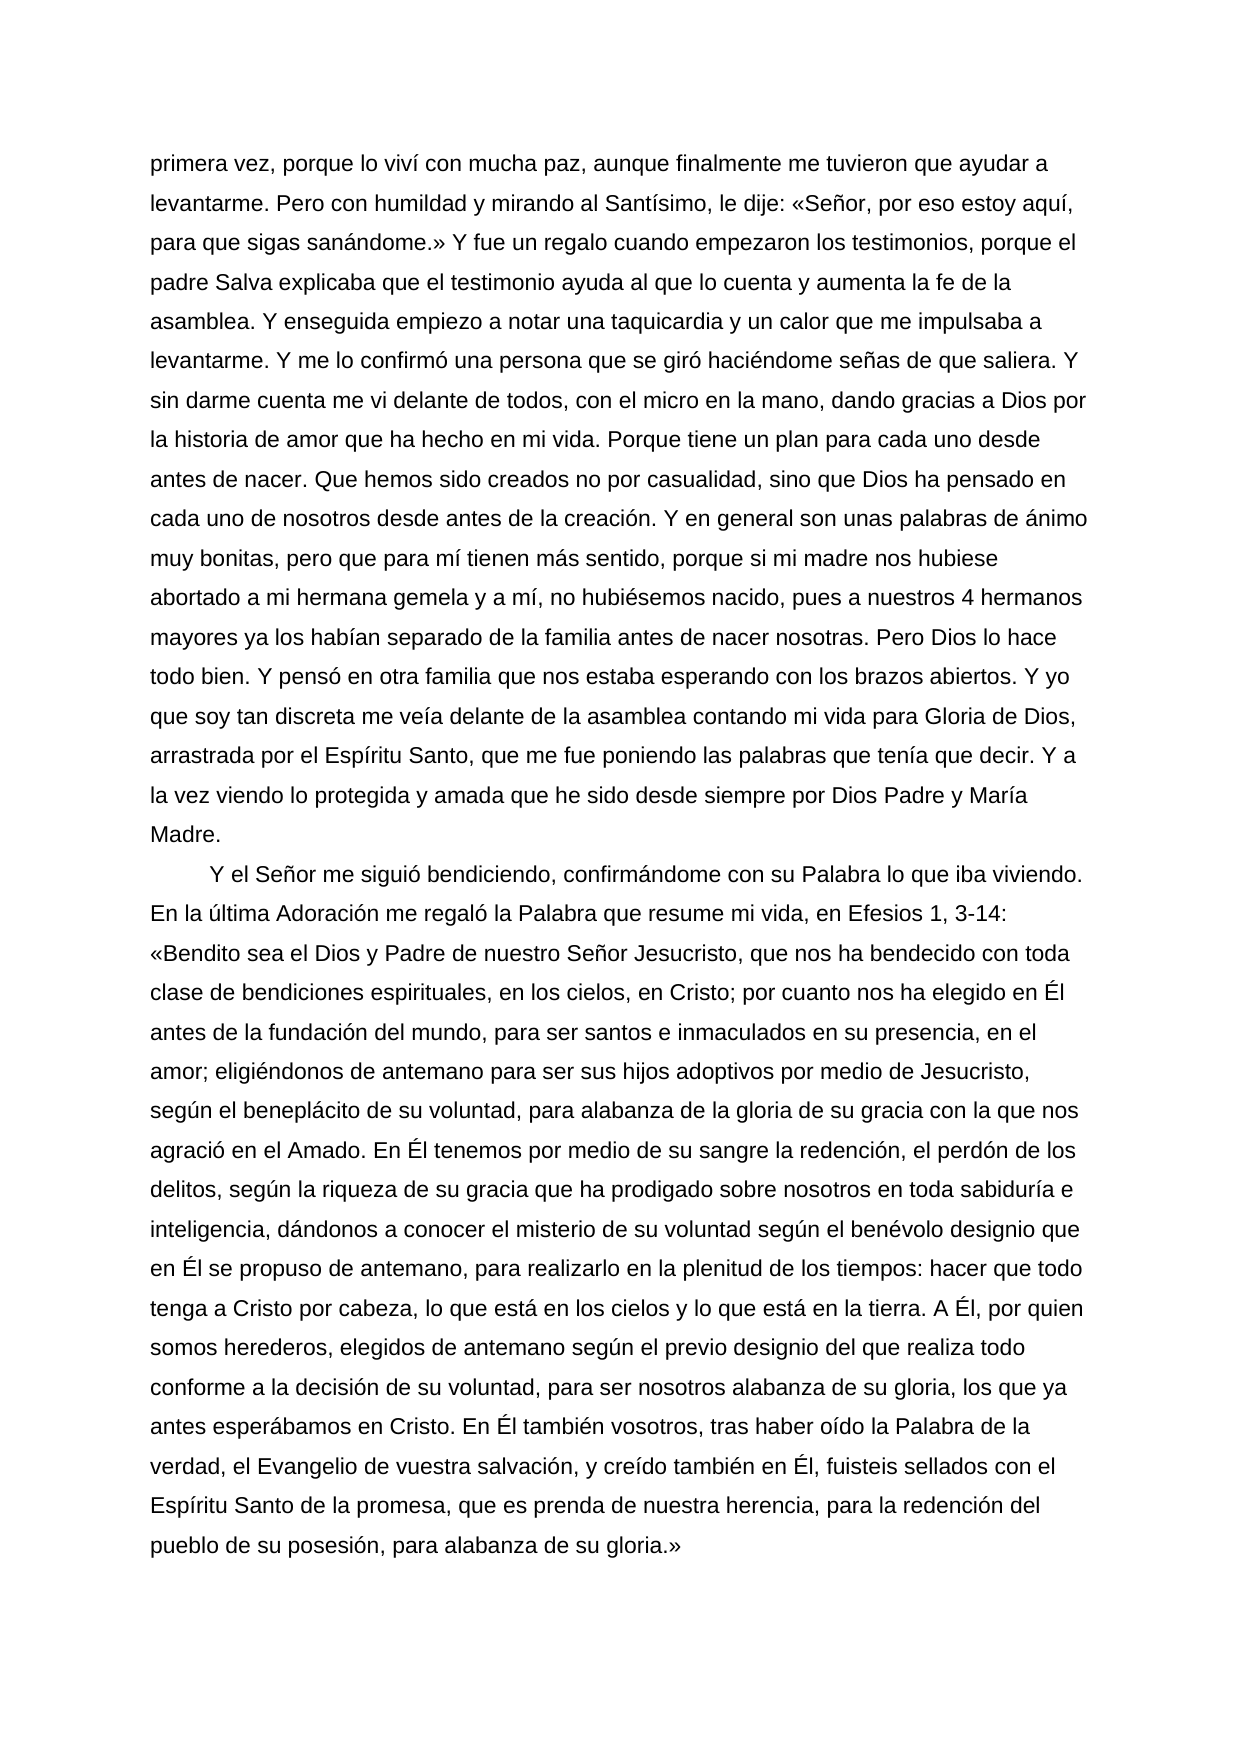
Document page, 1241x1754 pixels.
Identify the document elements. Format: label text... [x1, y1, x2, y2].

text Y el Señor me siguió bendiciendo, confirmándome con su Palabra lo que iba viviendo. En la última Adoración me regaló la Palabra que resume mi vida, en Efesios 1, 3-14: «Bendito sea el Dios y Padre de nuestro Señor Jesucristo, que nos ha bendecido con toda clase de bendiciones espirituales, en los cielos, en Cristo; por cuanto nos ha elegido en Él antes de la fundación del mundo, para ser santos e inmaculados en su presencia, en el amor; eligiéndonos de antemano para ser sus hijos adoptivos por medio de Jesucristo, según el beneplácito de su voluntad, para alabanza de la gloria de su gracia con la que nos agració en el Amado. En Él tenemos por medio de su sangre la redención, el perdón de los delitos, según la riqueza de su gracia que ha prodigado sobre nosotros en toda sabiduría e inteligencia, dándonos a conocer el misterio de su voluntad según el benévolo designio que en Él se propuso de antemano, para realizarlo en la plenitud de los tiempos: hacer que todo tenga a Cristo por cabeza, lo que está en los cielos y lo que está en la tierra. A Él, por quien somos herederos, elegidos de antemano según el previo designio del que realiza todo conforme a la decisión de su voluntad, para ser nosotros alabanza de su gloria, los que ya antes esperábamos en Cristo. En Él también vosotros, tras haber oído la Palabra de la verdad, el Evangelio de vuestra salvación, y creído también en Él, fuisteis sellados con el Espíritu Santo de la promesa, que es prenda de nuestra herencia, para la redención del pueblo de su posesión, para alabanza de su gloria.» [150, 861, 1090, 1558]
text primera vez, porque lo viví con mucha paz, aunque finalmente me tuvieron que ayudar a levantarme. Pero con humildad y mirando al Santísimo, le dije: «Señor, por eso estoy aquí, para que sigas sanándome.» Y fue un regalo cuando empezaron los testimonios, porque el padre Salva explicaba que el testimonio ayuda al que lo cuenta y aumenta la fe de la asamblea. Y enseguida empiezo a notar una taquicardia y un calor que me impulsaba a levantarme. Y me lo confirmó una persona que se giró haciéndome señas de que saliera. Y sin darme cuenta me vi delante de todos, con el micro en la mano, dando gracias a Dios por la historia de amor que ha hecho en mi vida. Porque tiene un plan para cada uno desde antes de nacer. Que hemos sido creados no por casualidad, sino que Dios ha pensado en cada uno de nosotros desde antes de la creación. Y en general son unas palabras de ánimo muy bonitas, pero que para mí tienen más sentido, porque si mi madre nos hubiese abortado a mi hermana gemela y a mí, no hubiésemos nacido, pues a nuestros 4 hermanos mayores ya los habían separado de la familia antes de nacer nosotras. Pero Dios lo hace todo bien. Y pensó en otra familia que nos estaba esperando con los brazos abiertos. Y yo que soy tan discreta me veía delante de la asamblea contando mi vida para Gloria de Dios, arrastrada por el Espíritu Santo, que me fue poniendo las palabras que tenía que decir. Y a la vez viendo lo protegida y amada que he sido desde siempre por Dios Padre y María Madre. [150, 150, 1090, 847]
